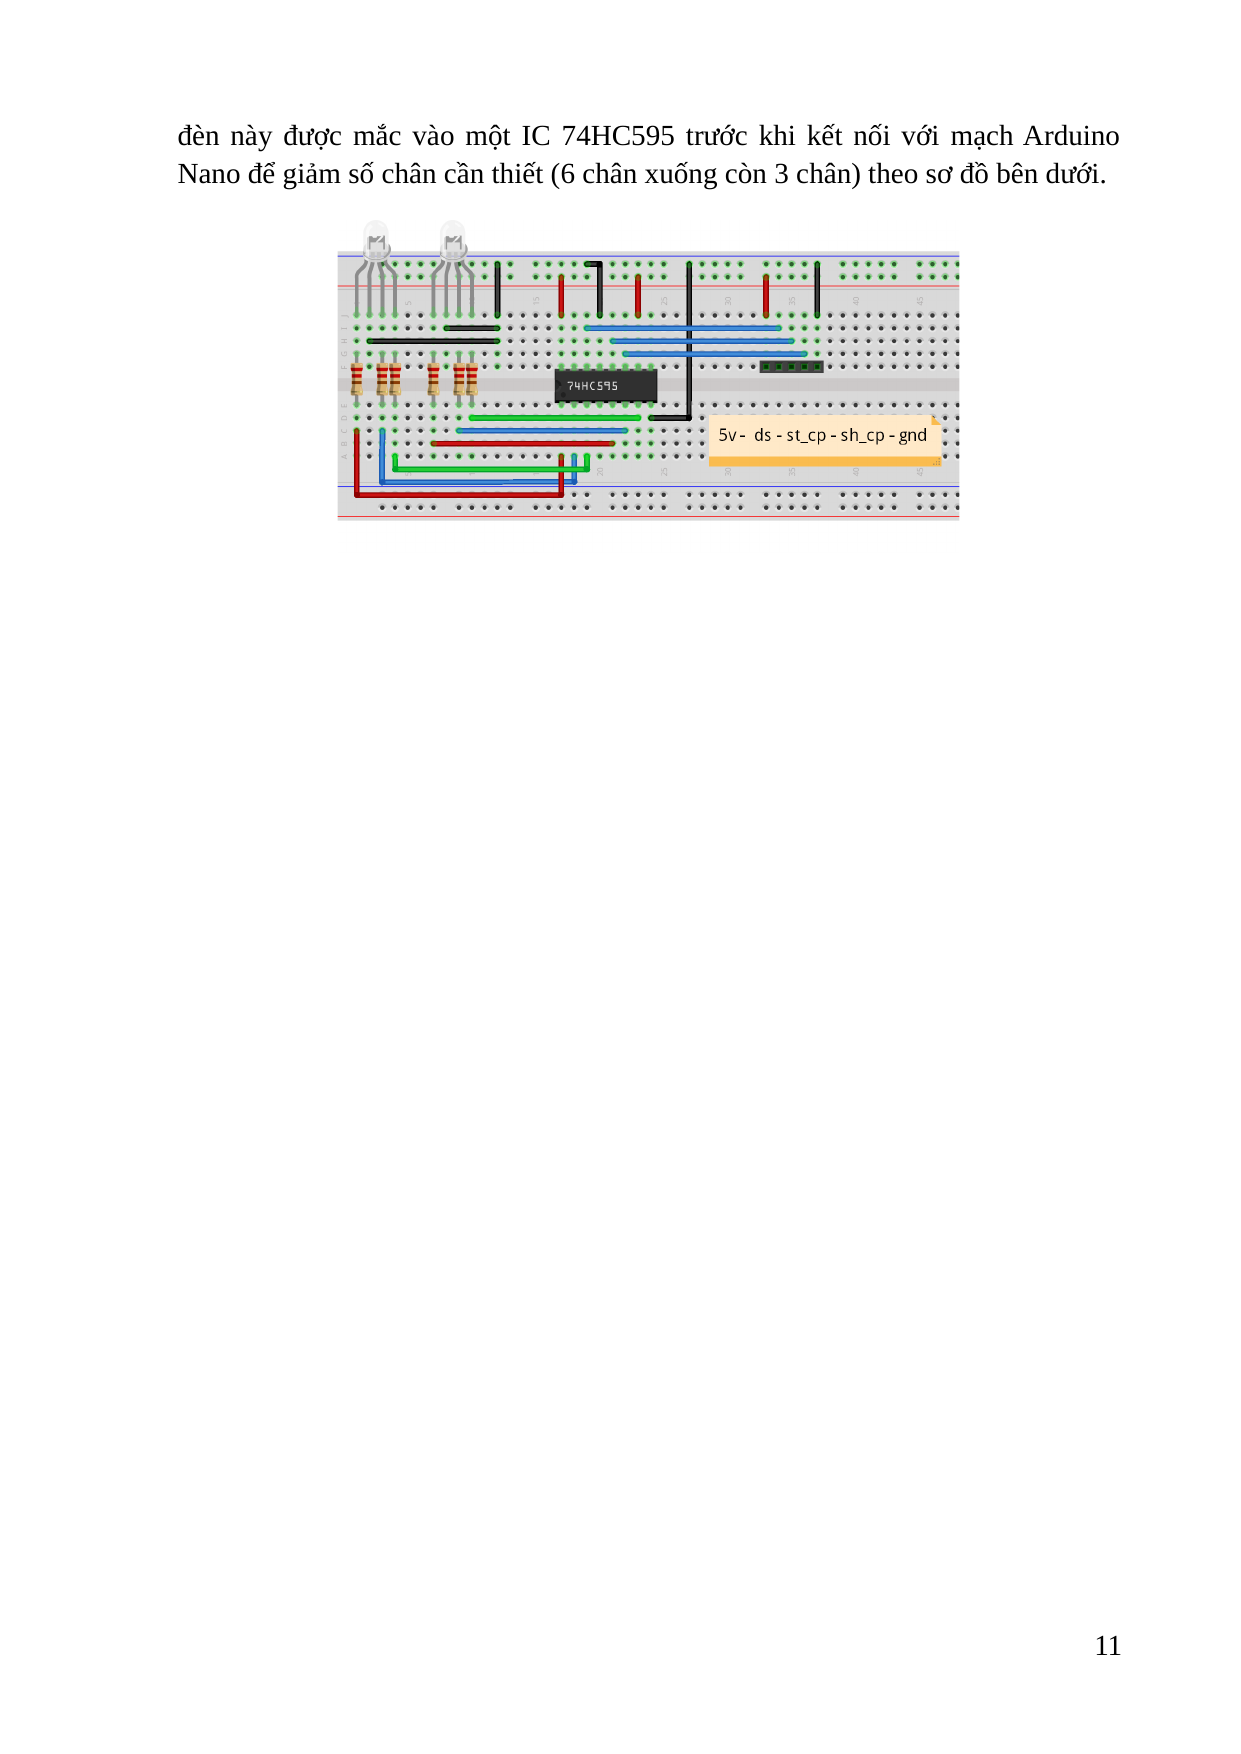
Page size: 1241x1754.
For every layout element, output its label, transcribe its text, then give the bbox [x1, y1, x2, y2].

text đèn này được mắc vào một IC 74HC595 trước khi kết nối với mạch Arduino Nano để giảm số chân cần thiết (6 chân xuống còn 3 chân) theo sơ đồ bên dưới. [177, 118, 1122, 190]
picture [337, 220, 960, 553]
